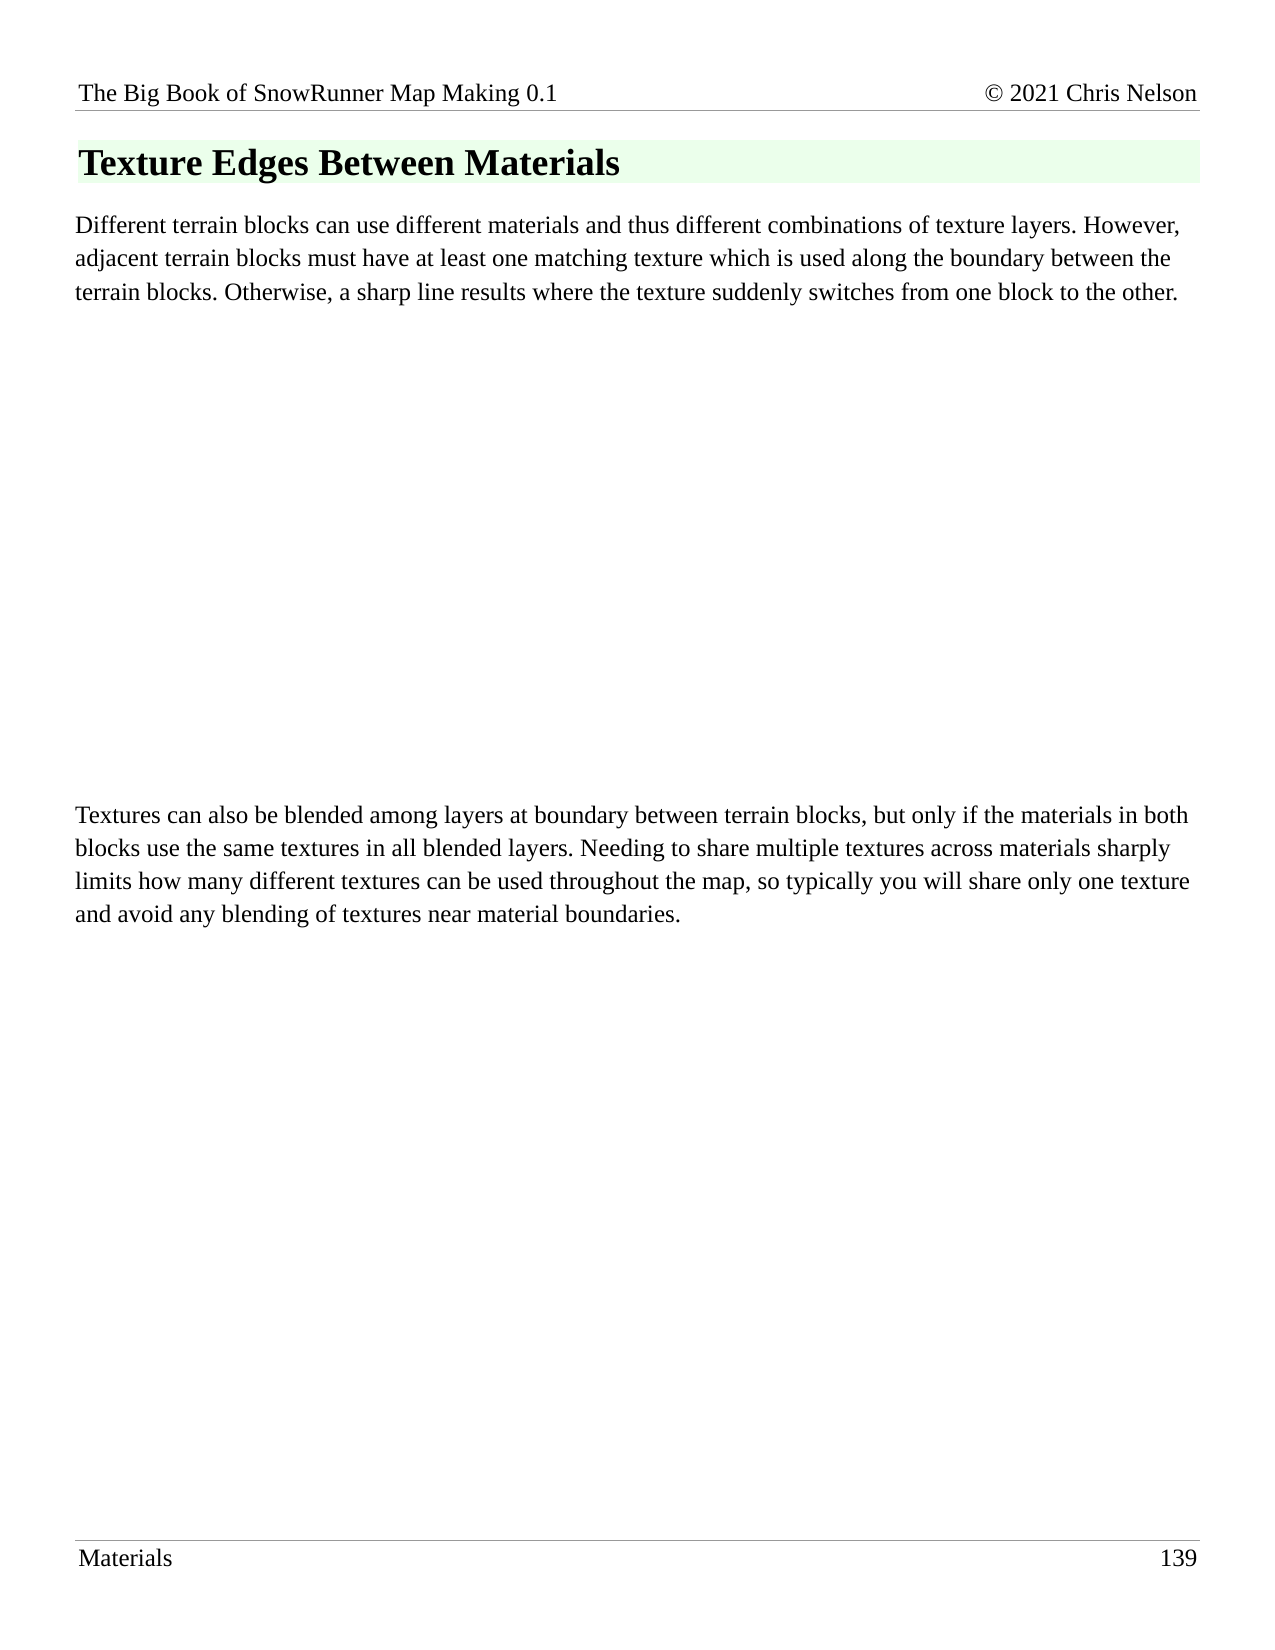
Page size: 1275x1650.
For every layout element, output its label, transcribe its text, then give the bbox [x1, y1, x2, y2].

subtitle Texture Edges Between Materials [78, 140, 1200, 183]
text Different terrain blocks can use different materials and thus different combinations of texture layers. However, adjacent terrain blocks must have at least one matching texture which is used along the boundary between the terrain blocks. Otherwise, a sharp line results where the texture suddenly switches from one block to the other. [75, 211, 1200, 305]
text Textures can also be blended among layers at boundary between terrain blocks, but only if the materials in both blocks use the same textures in all blended layers. Needing to share multiple textures across materials sharply limits how many different textures can be used throughout the map, so typically you will share only one texture and avoid any blending of textures near material boundaries. [75, 800, 1200, 928]
